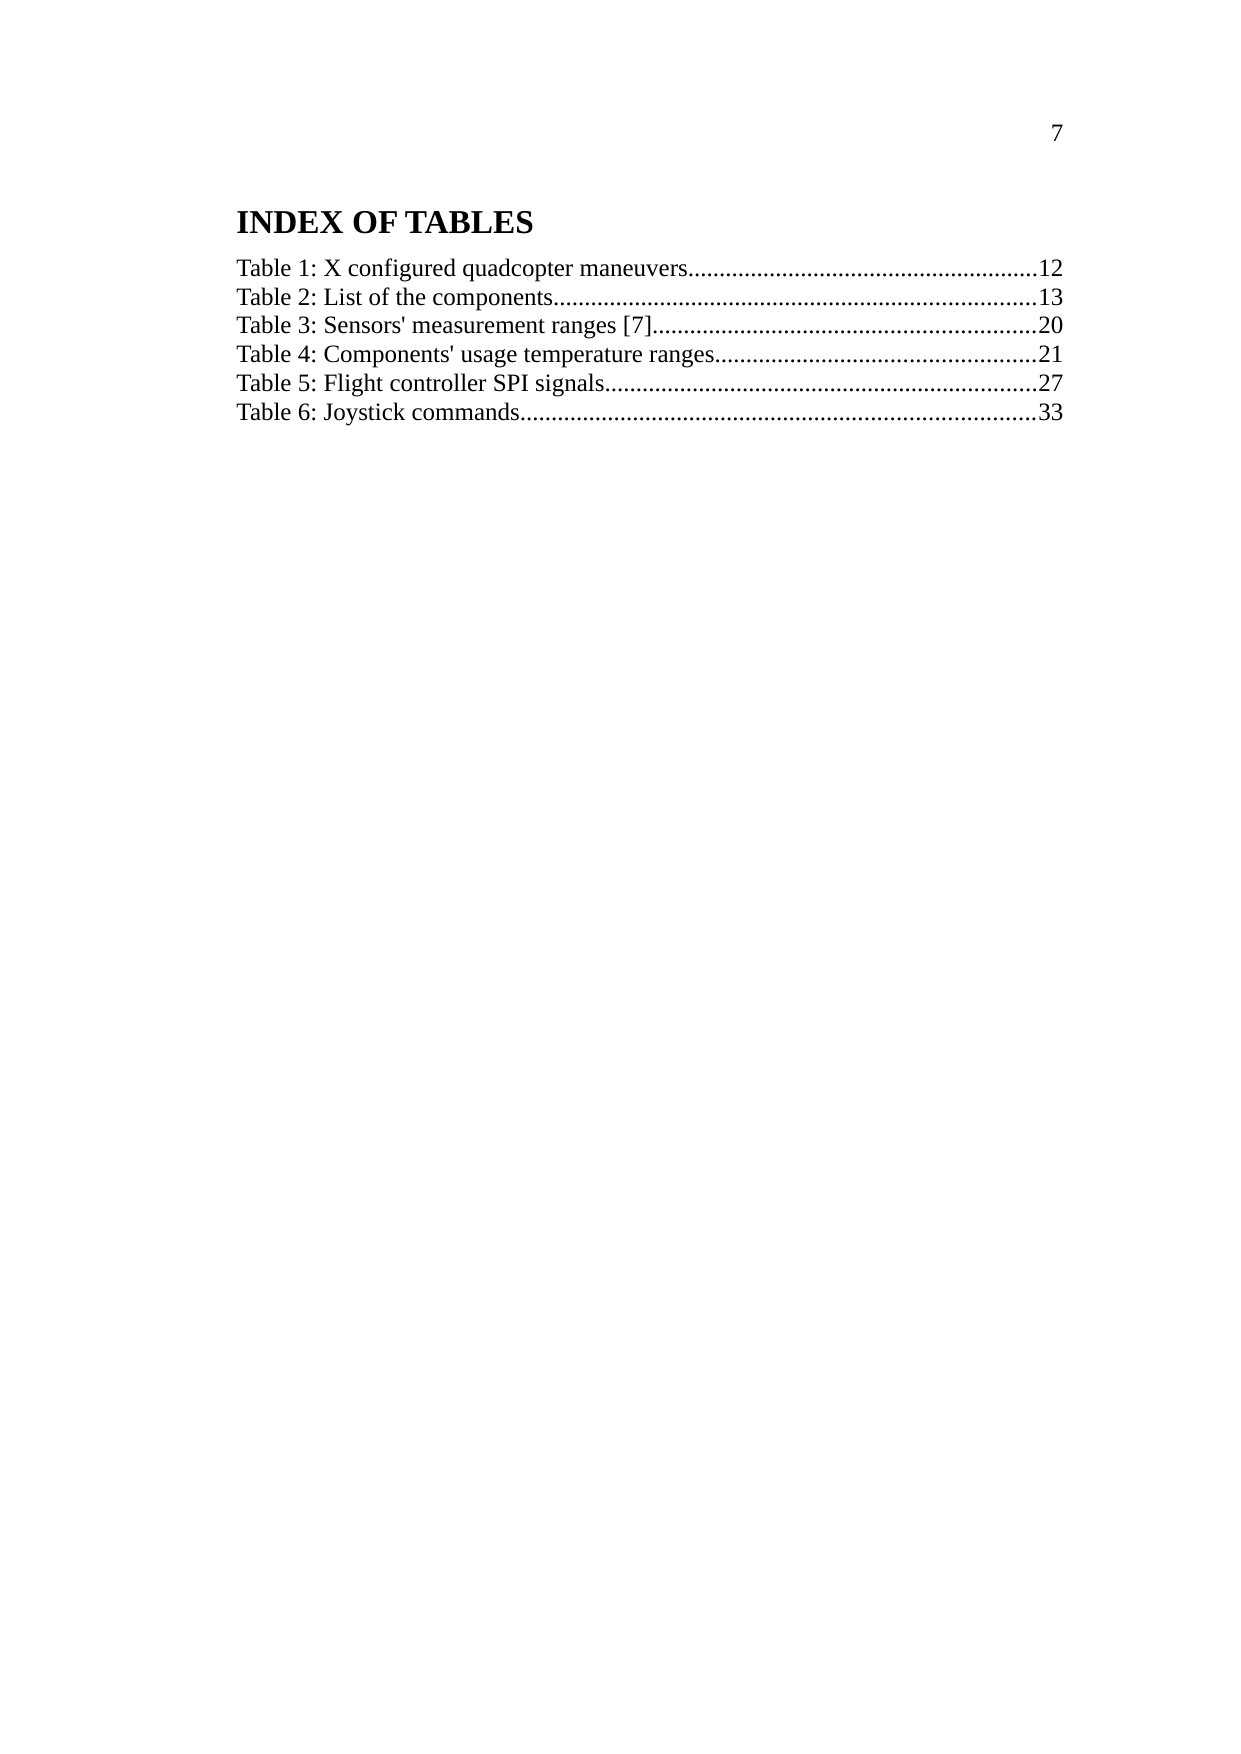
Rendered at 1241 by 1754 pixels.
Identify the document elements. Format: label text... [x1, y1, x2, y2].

text Table 4: Components' usage temperature ranges 21 [236, 339, 1063, 368]
text Table 3: Sensors' measurement ranges [7] 20 [236, 311, 1063, 339]
subtitle Index of tables [236, 202, 1063, 241]
text Table 6: Joystick commands 33 [236, 397, 1063, 426]
text Table 5: Flight controller SPI signals 27 [236, 368, 1063, 397]
text Table 2: List of the components 13 [236, 282, 1063, 311]
text Table 1: X configured quadcopter maneuvers 12 [236, 253, 1063, 282]
